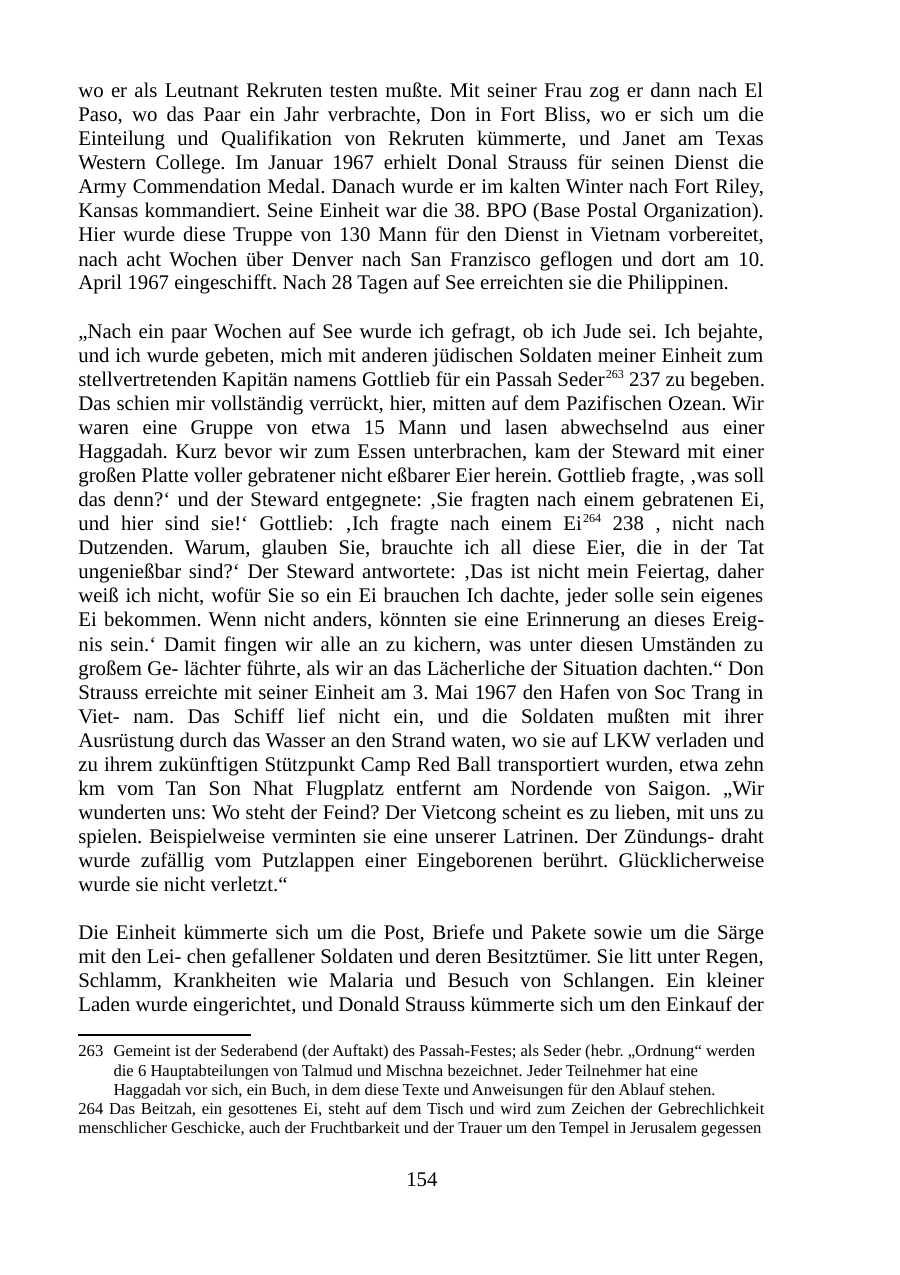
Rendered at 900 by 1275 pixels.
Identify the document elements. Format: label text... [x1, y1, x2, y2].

text Die Einheit kümmerte sich um die Post, Briefe und Pakete sowie um die Särge mit den Lei- chen gefallener Soldaten und deren Besitztümer. Sie litt unter Regen, Schlamm, Krankheiten wie Malaria und Besuch von Schlangen. Ein kleiner Laden wurde eingerichtet, und Donald Strauss kümmerte sich um den Einkauf der [78, 920, 765, 1016]
text wo er als Leutnant Rekruten testen mußte. Mit seiner Frau zog er dann nach El Paso, wo das Paar ein Jahr verbrachte, Don in Fort Bliss, wo er sich um die Einteilung und Qualifikation von Rekruten kümmerte, und Janet am Texas Western College. Im Januar 1967 erhielt Donal Strauss für seinen Dienst die Army Commendation Medal. Danach wurde er im kalten Winter nach Fort Riley, Kansas kommandiert. Seine Einheit war die 38. BPO (Base Postal Organization). Hier wurde diese Truppe von 130 Mann für den Dienst in Vietnam vorbereitet, nach acht Wochen über Denver nach San Franzisco geflogen und dort am 10. April 1967 eingeschifft. Nach 28 Tagen auf See erreichten sie die Philippinen. [78, 78, 765, 294]
text Gemeint ist der Sederabend (der Auftakt) des Passah-Festes; als Seder (hebr. „Ordnung“ werden die 6 Hauptabteilungen von Talmud und Mischna bezeichnet. Jeder Teilnehmer hat eine Haggadah vor sich, ein Buch, in dem diese Texte und Anweisungen für den Ablauf stehen. [78, 1041, 765, 1099]
text Das Beitzah, ein gesottenes Ei, steht auf dem Tisch und wird zum Zeichen der Gebrechlichkeit menschlicher Geschicke, auch der Fruchtbarkeit und der Trauer um den Tempel in Jerusalem gegessen [78, 1099, 765, 1137]
text „Nach ein paar Wochen auf See wurde ich gefragt, ob ich Jude sei. Ich bejahte, und ich wurde gebeten, mich mit anderen jüdischen Soldaten meiner Einheit zum stellvertretenden Kapitän namens Gottlieb für ein Passah Seder 237 zu begeben. Das schien mir vollständig verrückt, hier, mitten auf dem Pazifischen Ozean. Wir waren eine Gruppe von etwa 15 Mann und lasen abwechselnd aus einer Haggadah. Kurz bevor wir zum Essen unterbrachen, kam der Steward mit einer großen Platte voller gebratener nicht eßbarer Eier herein. Gottlieb fragte, ‚was soll das denn?‘ und der Steward entgegnete: ‚Sie fragten nach einem gebratenen Ei, und hier sind sie!‘ Gottlieb: ‚Ich fragte nach einem Ei 238 , nicht nach Dutzenden. Warum, glauben Sie, brauchte ich all diese Eier, die in der Tat ungenießbar sind?‘ Der Steward antwortete: ‚Das ist nicht mein Feiertag, daher weiß ich nicht, wofür Sie so ein Ei brauchen Ich dachte, jeder solle sein eigenes Ei bekommen. Wenn nicht anders, könnten sie eine Erinnerung an dieses Ereig- nis sein.‘ Damit fingen wir alle an zu kichern, was unter diesen Umständen zu großem Ge- lächter führte, als wir an das Lächerliche der Situation dachten.“ Don Strauss erreichte mit seiner Einheit am 3. Mai 1967 den Hafen von Soc Trang in Viet- nam. Das Schiff lief nicht ein, und die Soldaten mußten mit ihrer Ausrüstung durch das Wasser an den Strand waten, wo sie auf LKW verladen und zu ihrem zukünftigen Stützpunkt Camp Red Ball transportiert wurden, etwa zehn km vom Tan Son Nhat Flugplatz entfernt am Nordende von Saigon. „Wir wunderten uns: Wo steht der Feind? Der Vietcong scheint es zu lieben, mit uns zu spielen. Beispielweise verminten sie eine unserer Latrinen. Der Zündungs- draht wurde zufällig vom Putzlappen einer Eingeborenen berührt. Glücklicherweise wurde sie nicht verletzt.“ [78, 319, 765, 896]
